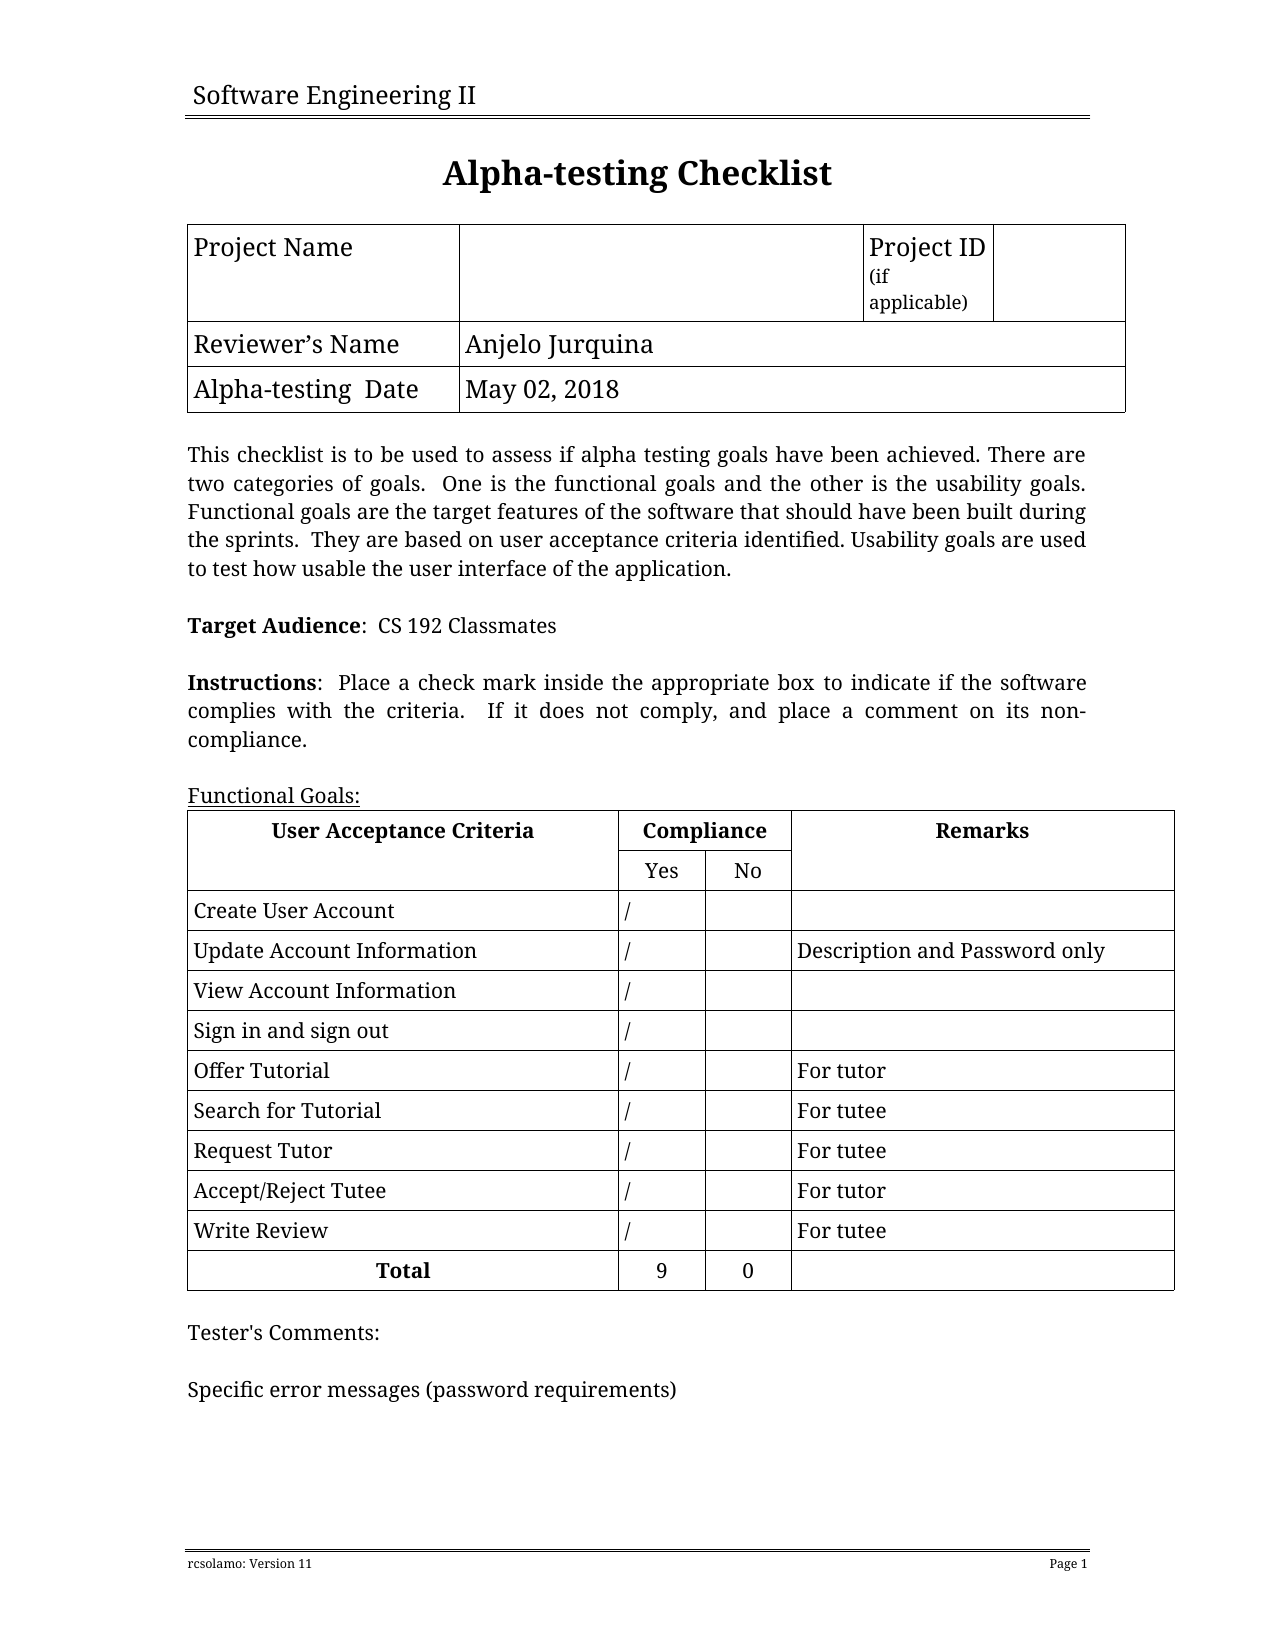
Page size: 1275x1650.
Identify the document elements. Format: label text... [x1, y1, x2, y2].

table_cell [706, 931, 791, 970]
table_cell Accept/Reject Tutee [188, 1171, 618, 1210]
table_header [460, 225, 863, 321]
table_cell For tutee [792, 1091, 1174, 1130]
table_header Project Name [188, 225, 459, 321]
table_cell Offer Tutorial [188, 1051, 618, 1090]
table_cell 0 [706, 1251, 791, 1290]
text This checklist is to be used to assess if alpha testing goals have been achieved. There are two categories of goals. One is the functional goals and the other is the usability goals. Functional goals are the target features of the software that should have been built during the sprints. They are based on user acceptance criteria identified. Usability goals are used to test how usable the user interface of the application. [187, 440, 1087, 582]
table_cell Write Review [188, 1211, 618, 1250]
text Tester's Comments: [187, 1318, 1087, 1347]
table_cell [706, 971, 791, 1010]
table_cell Create User Account [188, 891, 618, 930]
text Target Audience: CS 192 Classmates [187, 611, 1087, 639]
text Functional Goals: [187, 782, 1087, 810]
table_header Remarks [792, 811, 1174, 890]
table_header Project ID (if applicable) [864, 225, 993, 321]
table_cell / [619, 1131, 705, 1170]
table_cell Sign in and sign out [188, 1011, 618, 1050]
table_cell Request Tutor [188, 1131, 618, 1170]
table_cell [706, 1171, 791, 1210]
table_cell Reviewer’s Name [188, 322, 459, 366]
table_cell / [619, 1211, 705, 1250]
table_cell Yes [619, 851, 705, 890]
table_cell [792, 891, 1174, 930]
table_cell / [619, 931, 705, 970]
table_header Compliance [619, 811, 791, 850]
table_cell Update Account Information [188, 931, 618, 970]
table_cell Alpha-testing Date [188, 367, 459, 412]
table_cell / [619, 1091, 705, 1130]
table_cell For tutee [792, 1211, 1174, 1250]
table_cell For tutee [792, 1131, 1174, 1170]
table_cell [706, 1211, 791, 1250]
text Instructions: Place a check mark inside the appropriate box to indicate if the software complies with the criteria. If it does not comply, and place a comment on its non-compliance. [187, 668, 1087, 753]
table_cell [706, 1131, 791, 1170]
table_cell / [619, 1051, 705, 1090]
table_cell View Account Information [188, 971, 618, 1010]
table_cell 9 [619, 1251, 705, 1290]
table_cell / [619, 1171, 705, 1210]
table_cell [792, 1011, 1174, 1050]
text Specific error messages (password requirements) [187, 1347, 1087, 1404]
table_cell / [619, 891, 705, 930]
table_header [994, 225, 1125, 321]
table_cell Description and Password only [792, 931, 1174, 970]
table_cell Search for Tutorial [188, 1091, 618, 1130]
text Alpha-testing Checklist [187, 150, 1087, 195]
table_cell Total [188, 1251, 618, 1290]
table_cell [706, 1011, 791, 1050]
table_cell Anjelo Jurquina [460, 322, 1125, 366]
table_header User Acceptance Criteria [188, 811, 618, 890]
table_cell [792, 1251, 1174, 1290]
table_cell For tutor [792, 1051, 1174, 1090]
table_cell [706, 891, 791, 930]
table_cell / [619, 1011, 705, 1050]
table_cell [706, 1051, 791, 1090]
table_cell [706, 1091, 791, 1130]
table_cell For tutor [792, 1171, 1174, 1210]
table_cell / [619, 971, 705, 1010]
table_cell [792, 971, 1174, 1010]
table_cell No [706, 851, 791, 890]
table_cell May 02, 2018 [460, 367, 1125, 412]
